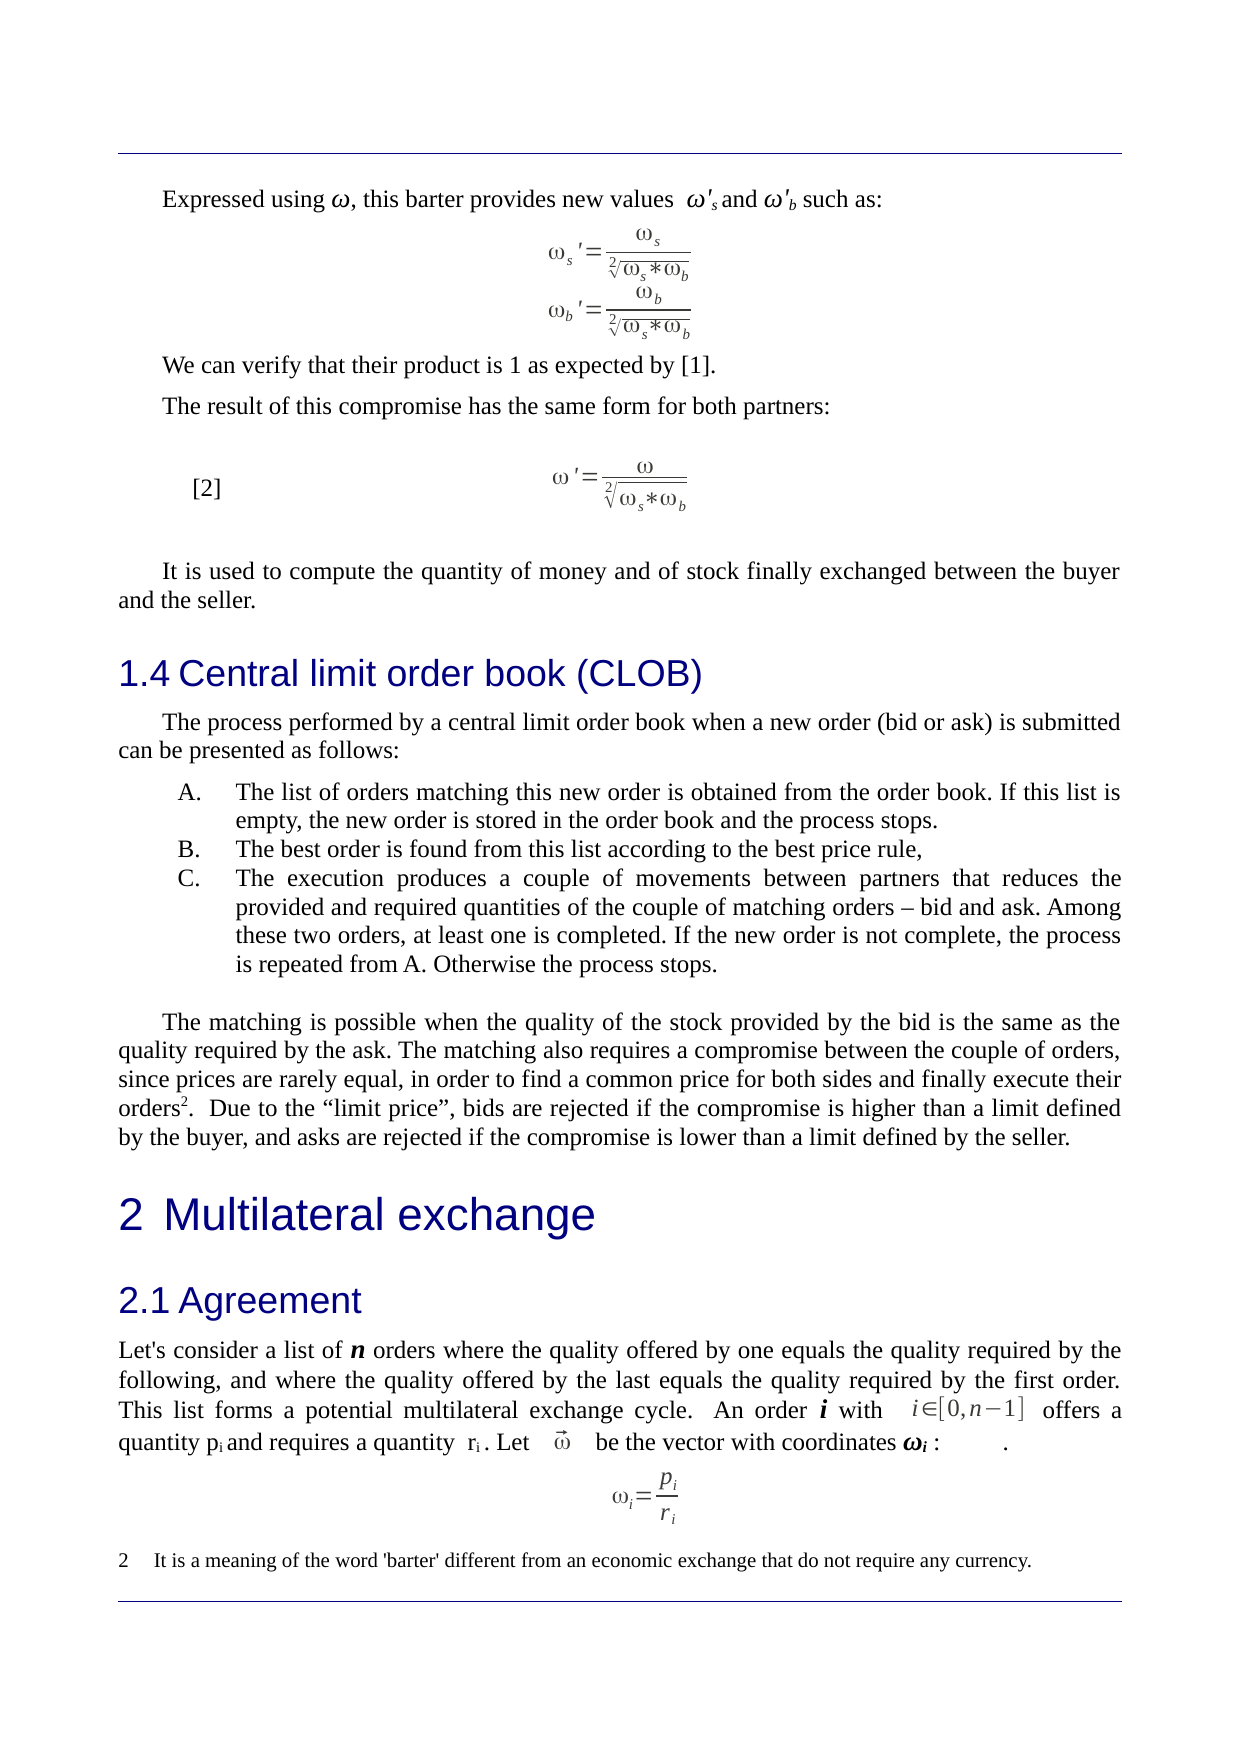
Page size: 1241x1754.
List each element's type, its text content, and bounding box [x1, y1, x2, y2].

text The process performed by a central limit order book when a new order (bid or ask) is submitted can be presented as follows: [118, 707, 1122, 764]
list B. The best order is found from this list according to the best price rule, [177, 834, 1122, 863]
text The result of this compromise has the same form for both partners: [118, 391, 1122, 420]
text The matching is possible when the quality of the stock provided by the bid is the same as the quality required by the ask. The matching also requires a compromise between the couple of orders, since prices are rarely equal, in order to find a common price for both sides and finally execute their orders. Due to the “limit price”, bids are rejected if the compromise is higher than a limit defined by the buyer, and asks are rejected if the compromise is lower than a limit defined by the seller. [118, 1007, 1122, 1150]
list C. The execution produces a couple of movements between partners that reduces the provided and required quantities of the couple of matching orders – bid and ask. Among these two orders, at least one is completed. If the new order is not complete, the process is repeated from A. Otherwise the process stops. [177, 863, 1122, 978]
subtitle Agreement [118, 1278, 1122, 1321]
text Expressed using ω, this barter provides new values ω's and ω'b such as: [118, 182, 1122, 213]
subtitle Central limit order book (CLOB) [118, 651, 1122, 694]
text Let's consider a list of n orders where the quality offered by one equals the quality required by the following, and where the quality offered by the last equals the quality required by the first order. This list forms a potential multilateral exchange cycle. An order i with offers a quantity pi and requires a quantity ri . Let be the vector with coordinates ωi : . [118, 1334, 1122, 1456]
list A. The list of orders matching this new order is obtained from the order book. If this list is empty, the new order is stored in the order book and the process stops. [177, 777, 1122, 834]
text It is a meaning of the word 'barter' different from an economic exchange that do not require any currency. [118, 1548, 1122, 1572]
text It is used to compute the quantity of money and of stock finally exchanged between the buyer and the seller. [118, 556, 1122, 613]
text We can verify that their product is 1 as expected by [1]. [118, 350, 1122, 378]
text [2] [118, 473, 1122, 502]
subtitle Multilateral exchange [118, 1188, 1122, 1241]
